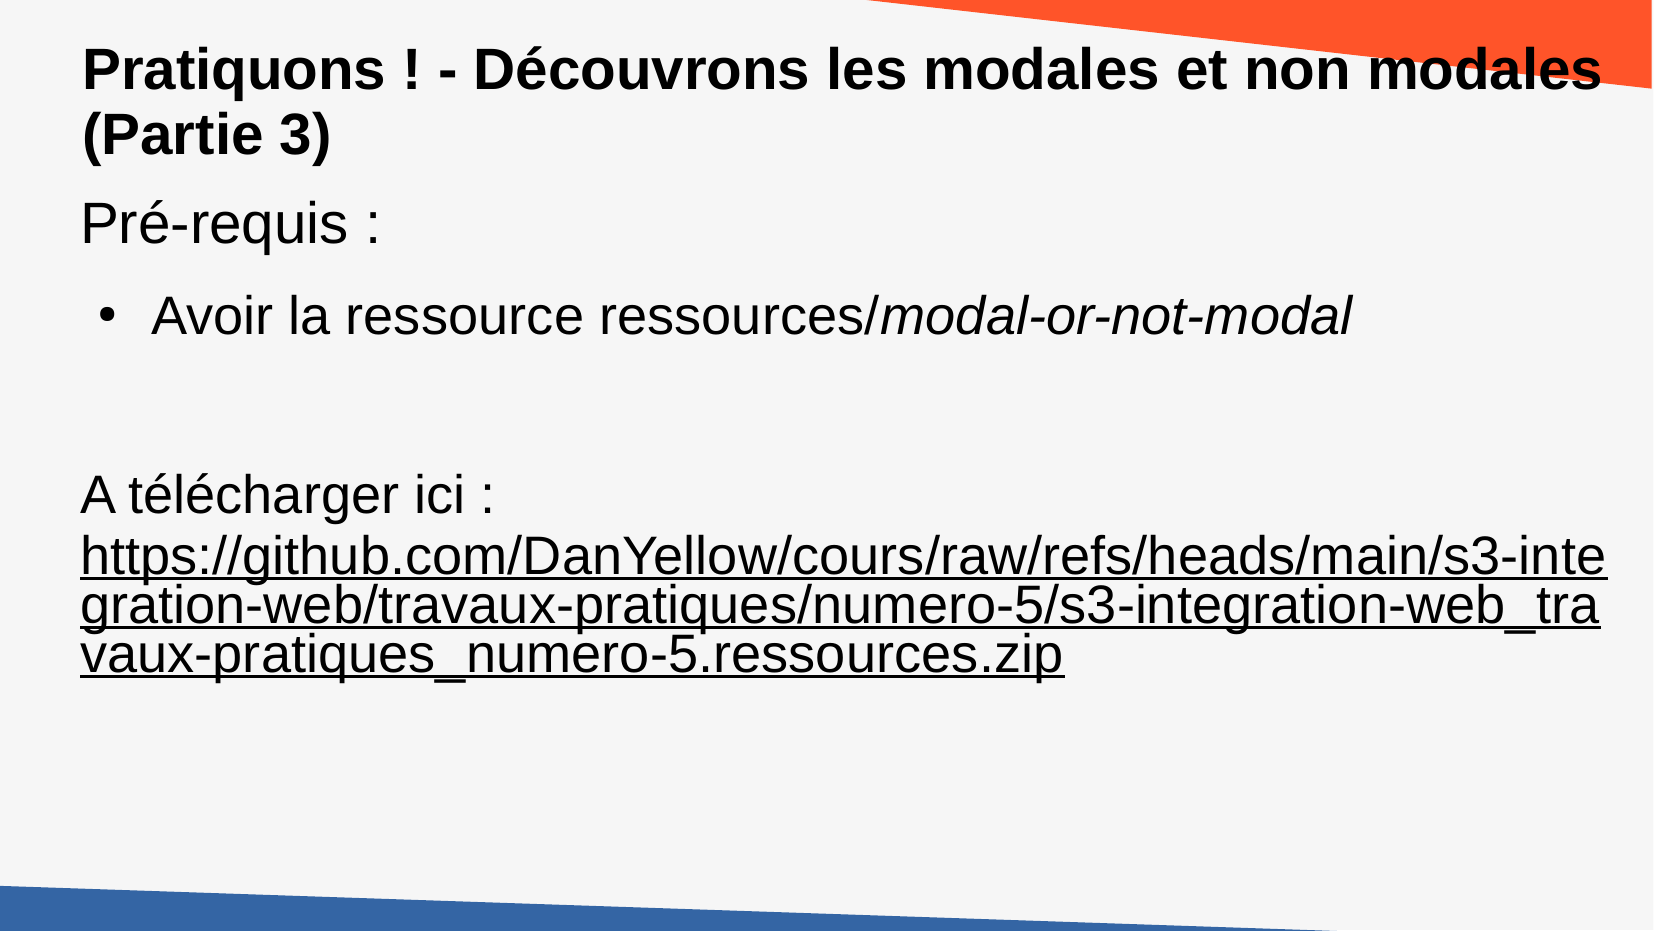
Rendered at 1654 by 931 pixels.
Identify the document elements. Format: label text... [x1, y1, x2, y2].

list Pré-requis : Avoir la ressource ressources/modal-or-not-modal A télécharger ici : https://github.com/DanYellow/cours/raw/refs/heads/main/s3-integration-web/travaux-pratiques/numero-5/s3-integration-web_travaux-pratiques_numero-5.ressources.zip [80, 190, 1620, 776]
text_box [866, 0, 1652, 89]
title Pratiquons ! - Découvrons les modales et non modales (Partie 3) [82, 37, 1625, 168]
text_box [0, 885, 1337, 931]
